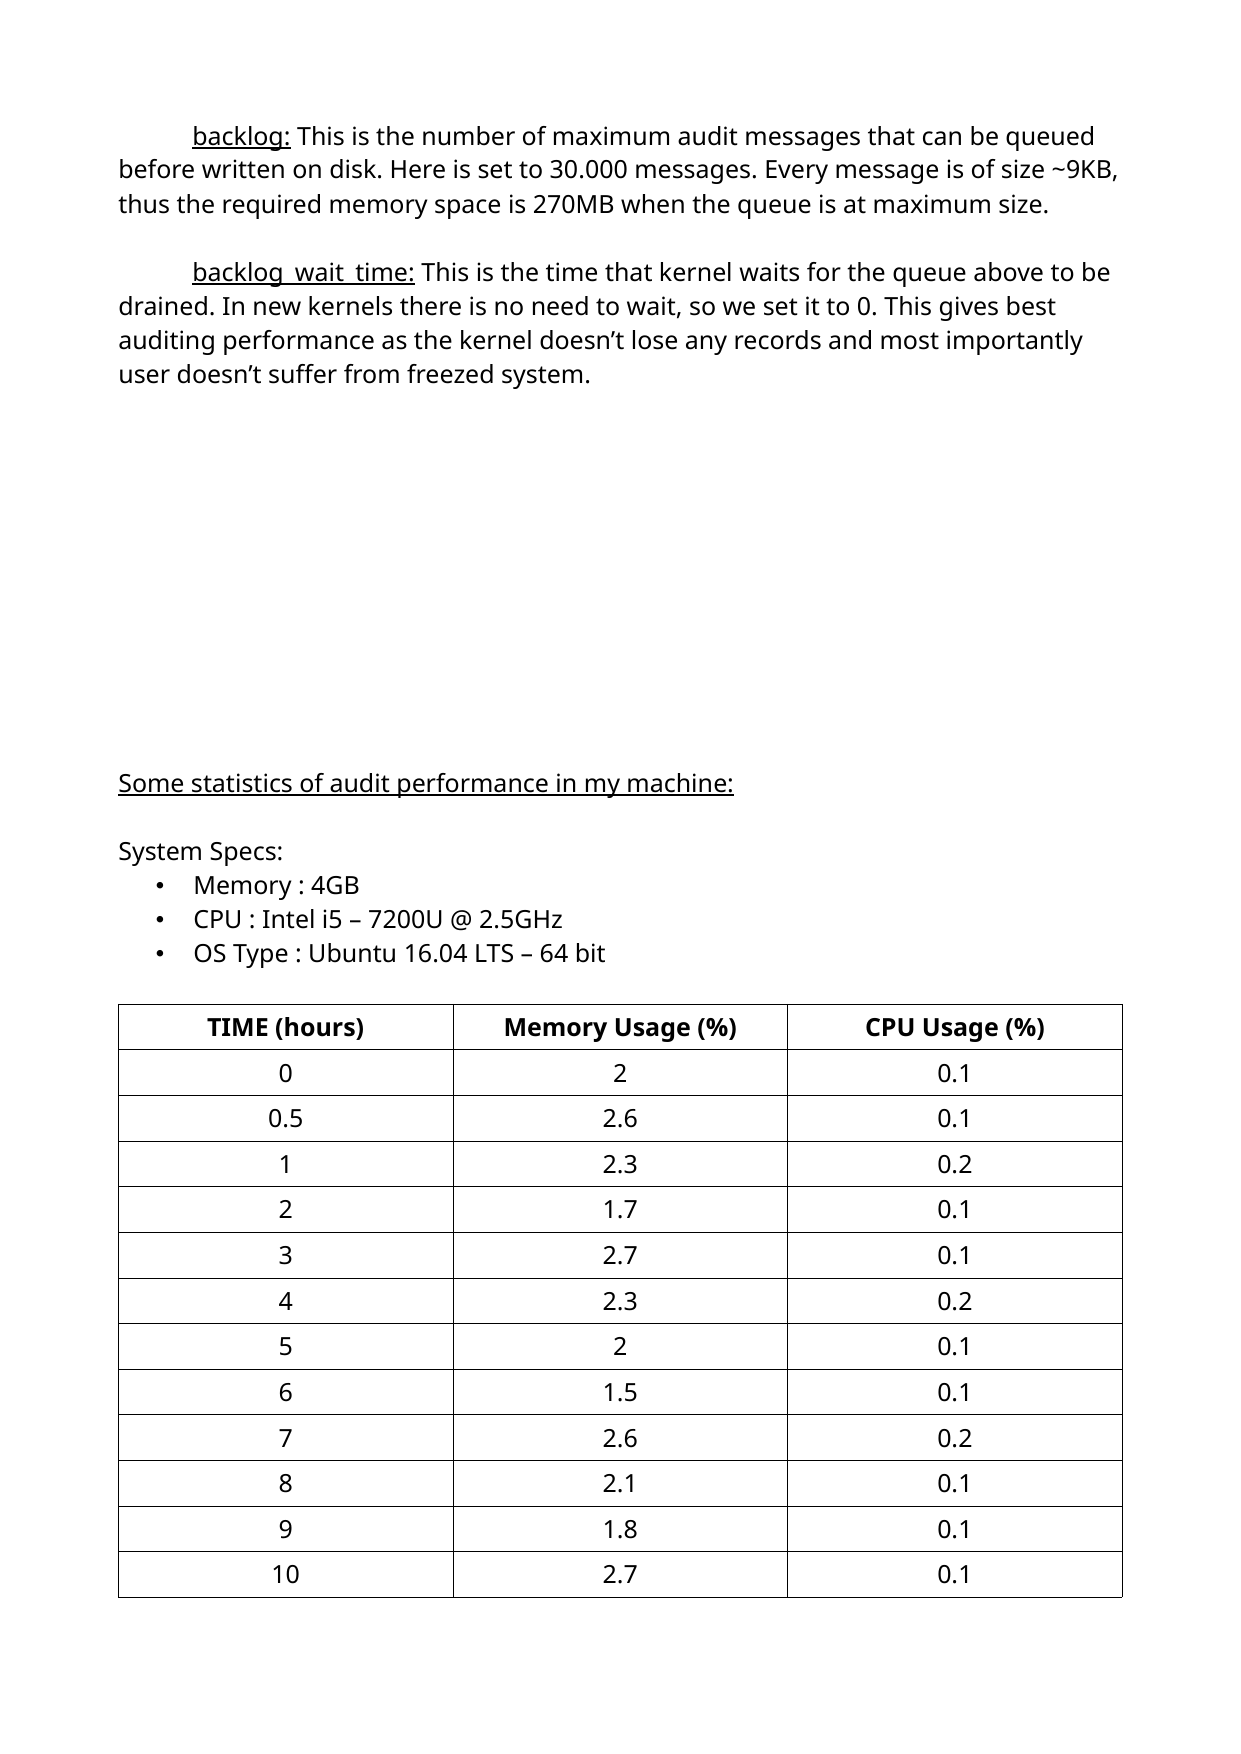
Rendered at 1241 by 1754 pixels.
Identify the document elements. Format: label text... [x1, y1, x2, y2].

table_cell 3 [119, 1233, 453, 1277]
table_cell 2.3 [454, 1142, 787, 1186]
table_cell 0.1 [788, 1552, 1122, 1597]
table_cell 0.2 [788, 1279, 1122, 1323]
table_cell 0.1 [788, 1507, 1122, 1551]
table_cell 1.8 [454, 1507, 787, 1551]
table_cell 0.1 [788, 1233, 1122, 1277]
table_cell 0.1 [788, 1096, 1122, 1141]
table_cell 2.7 [454, 1233, 787, 1277]
table_cell 2.6 [454, 1415, 787, 1460]
list OS Type : Ubuntu 16.04 LTS – 64 bit [156, 936, 1122, 970]
table_cell 2.7 [454, 1552, 787, 1597]
table_cell 0.1 [788, 1187, 1122, 1232]
table_header Memory Usage (%) [454, 1005, 787, 1049]
table_cell 6 [119, 1370, 453, 1414]
table_cell 2 [454, 1050, 787, 1095]
table_cell 1.7 [454, 1187, 787, 1232]
table_header TIME (hours) [119, 1005, 453, 1049]
table_cell 8 [119, 1461, 453, 1506]
text backlog_wait_time: This is the time that kernel waits for the queue above to be drained. In new kernels there is no need to wait, so we set it to 0. This gives best auditing performance as the kernel doesn’t lose any records and most importantly user doesn’t suffer from freezed system. [118, 254, 1122, 391]
table_cell 0 [119, 1050, 453, 1095]
table_cell 0.5 [119, 1096, 453, 1141]
list CPU : Intel i5 – 7200U @ 2.5GHz [156, 902, 1122, 936]
table_cell 1 [119, 1142, 453, 1186]
text System Specs: [118, 833, 1122, 867]
table_cell 9 [119, 1507, 453, 1551]
table_cell 2 [454, 1324, 787, 1369]
text backlog: This is the number of maximum audit messages that can be queued before written on disk. Here is set to 30.000 messages. Every message is of size ~9KB, thus the required memory space is 270MB when the queue is at maximum size. [118, 118, 1122, 220]
table_cell 2.3 [454, 1279, 787, 1323]
list Memory : 4GB [156, 867, 1122, 902]
table_cell 0.2 [788, 1415, 1122, 1460]
table_header CPU Usage (%) [788, 1005, 1122, 1049]
table_cell 7 [119, 1415, 453, 1460]
table_cell 0.1 [788, 1370, 1122, 1414]
table_cell 5 [119, 1324, 453, 1369]
table_cell 0.1 [788, 1324, 1122, 1369]
table_cell 1.5 [454, 1370, 787, 1414]
table_cell 0.1 [788, 1050, 1122, 1095]
table_cell 2.1 [454, 1461, 787, 1506]
table_cell 0.1 [788, 1461, 1122, 1506]
table_cell 4 [119, 1279, 453, 1323]
text Some statistics of audit performance in my machine: [118, 765, 1122, 799]
table_cell 2.6 [454, 1096, 787, 1141]
table_cell 0.2 [788, 1142, 1122, 1186]
table_cell 10 [119, 1552, 453, 1597]
table_cell 2 [119, 1187, 453, 1232]
